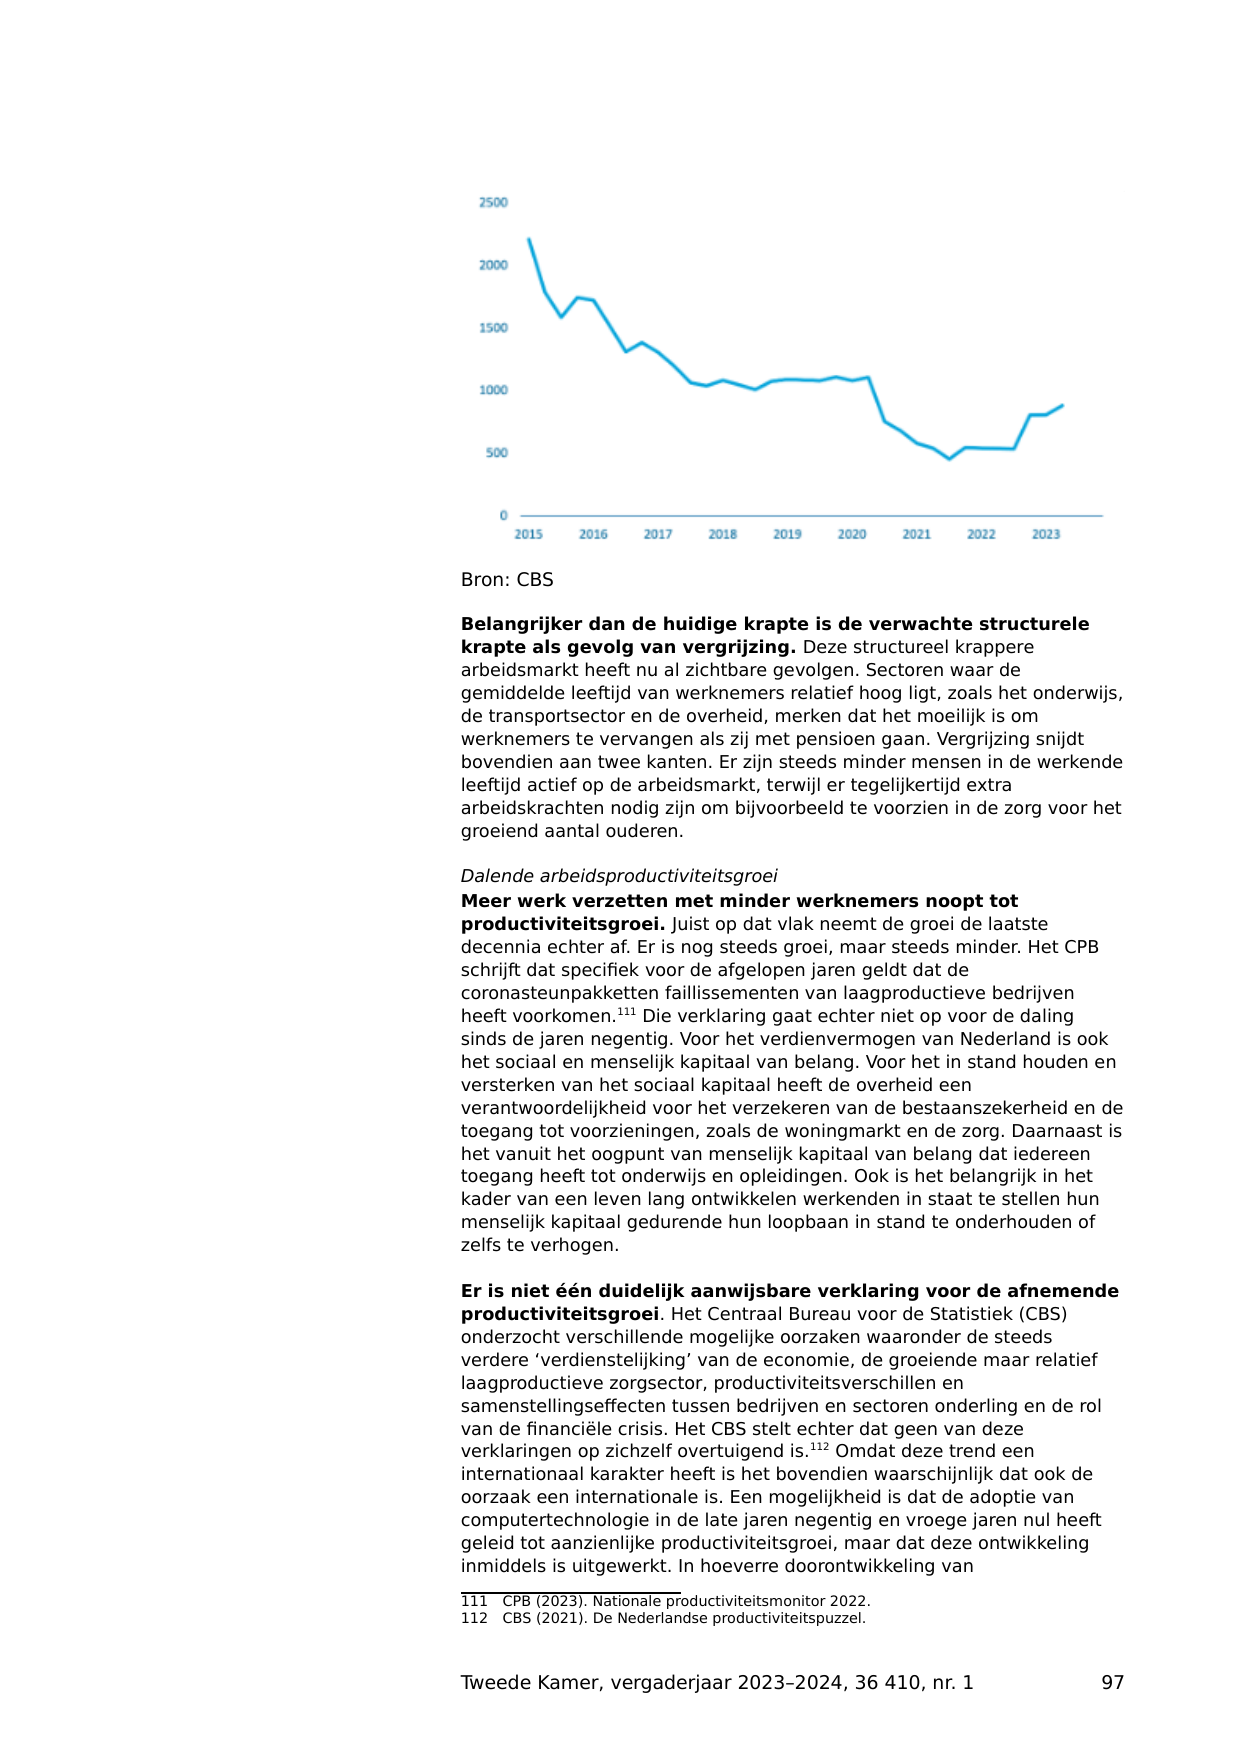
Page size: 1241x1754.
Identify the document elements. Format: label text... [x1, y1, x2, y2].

text Bron: CBS [461, 568, 1125, 590]
text __CBS (2021). De Nederlandse productiviteitspuzzel. [461, 1610, 1125, 1627]
text Belangrijker dan de huidige krapte is de verwachte structurele krapte als gevolg van vergrijzing. Deze structureel krappere arbeidsmarkt heeft nu al zichtbare gevolgen. Sectoren waar de gemiddelde leeftijd van werknemers relatief hoog ligt, zoals het onderwijs, de transportsector en de overheid, merken dat het moeilijk is om werknemers te vervangen als zij met pensioen gaan. Vergrijzing snijdt bovendien aan twee kanten. Er zijn steeds minder mensen in de werkende leeftijd actief op de arbeidsmarkt, terwijl er tegelijkertijd extra arbeidskrachten nodig zijn om bijvoorbeeld te voorzien in de zorg voor het groeiend aantal ouderen. [461, 612, 1125, 842]
text Er is niet één duidelijk aanwijsbare verklaring voor de afnemende productiviteitsgroei. Het Centraal Bureau voor de Statistiek (CBS) onderzocht verschillende mogelijke oorzaken waaronder de steeds verdere ‘verdienstelijking’ van de economie, de groeiende maar relatief laagproductieve zorgsector, productiviteitsverschillen en samenstellingseffecten tussen bedrijven en sectoren onderling en de rol van de financiële crisis. Het CBS stelt echter dat geen van deze verklaringen op zichzelf overtuigend is. Omdat deze trend een internationaal karakter heeft is het bovendien waarschijnlijk dat ook de oorzaak een internationale is. Een mogelijkheid is dat de adoptie van computertechnologie in de late jaren negentig en vroege jaren nul heeft geleid tot aanzienlijke productiviteitsgroei, maar dat deze ontwikkeling inmiddels is uitgewerkt. In hoeverre doorontwikkeling van [461, 1279, 1125, 1577]
text __CPB (2023). Nationale productiviteitsmonitor 2022. [461, 1593, 1125, 1610]
text Meer werk verzetten met minder werknemers noopt tot productiviteitsgroei. Juist op dat vlak neemt de groei de laatste decennia echter af. Er is nog steeds groei, maar steeds minder. Het CPB schrijft dat specifiek voor de afgelopen jaren geldt dat de coronasteunpakketten faillissementen van laagproductieve bedrijven heeft voorkomen. Die verklaring gaat echter niet op voor de daling sinds de jaren negentig. Voor het verdienvermogen van Nederland is ook het sociaal en menselijk kapitaal van belang. Voor het in stand houden en versterken van het sociaal kapitaal heeft de overheid een verantwoordelijkheid voor het verzekeren van de bestaanszekerheid en de toegang tot voorzieningen, zoals de woningmarkt en de zorg. Daarnaast is het vanuit het oogpunt van menselijk kapitaal van belang dat iedereen toegang heeft tot onderwijs en opleidingen. Ook is het belangrijk in het kader van een leven lang ontwikkelen werkenden in staat te stellen hun menselijk kapitaal gedurende hun loopbaan in stand te onderhouden of zelfs te verhogen. [461, 889, 1125, 1256]
text Dalende arbeidsproductiviteitsgroei [461, 864, 1125, 887]
